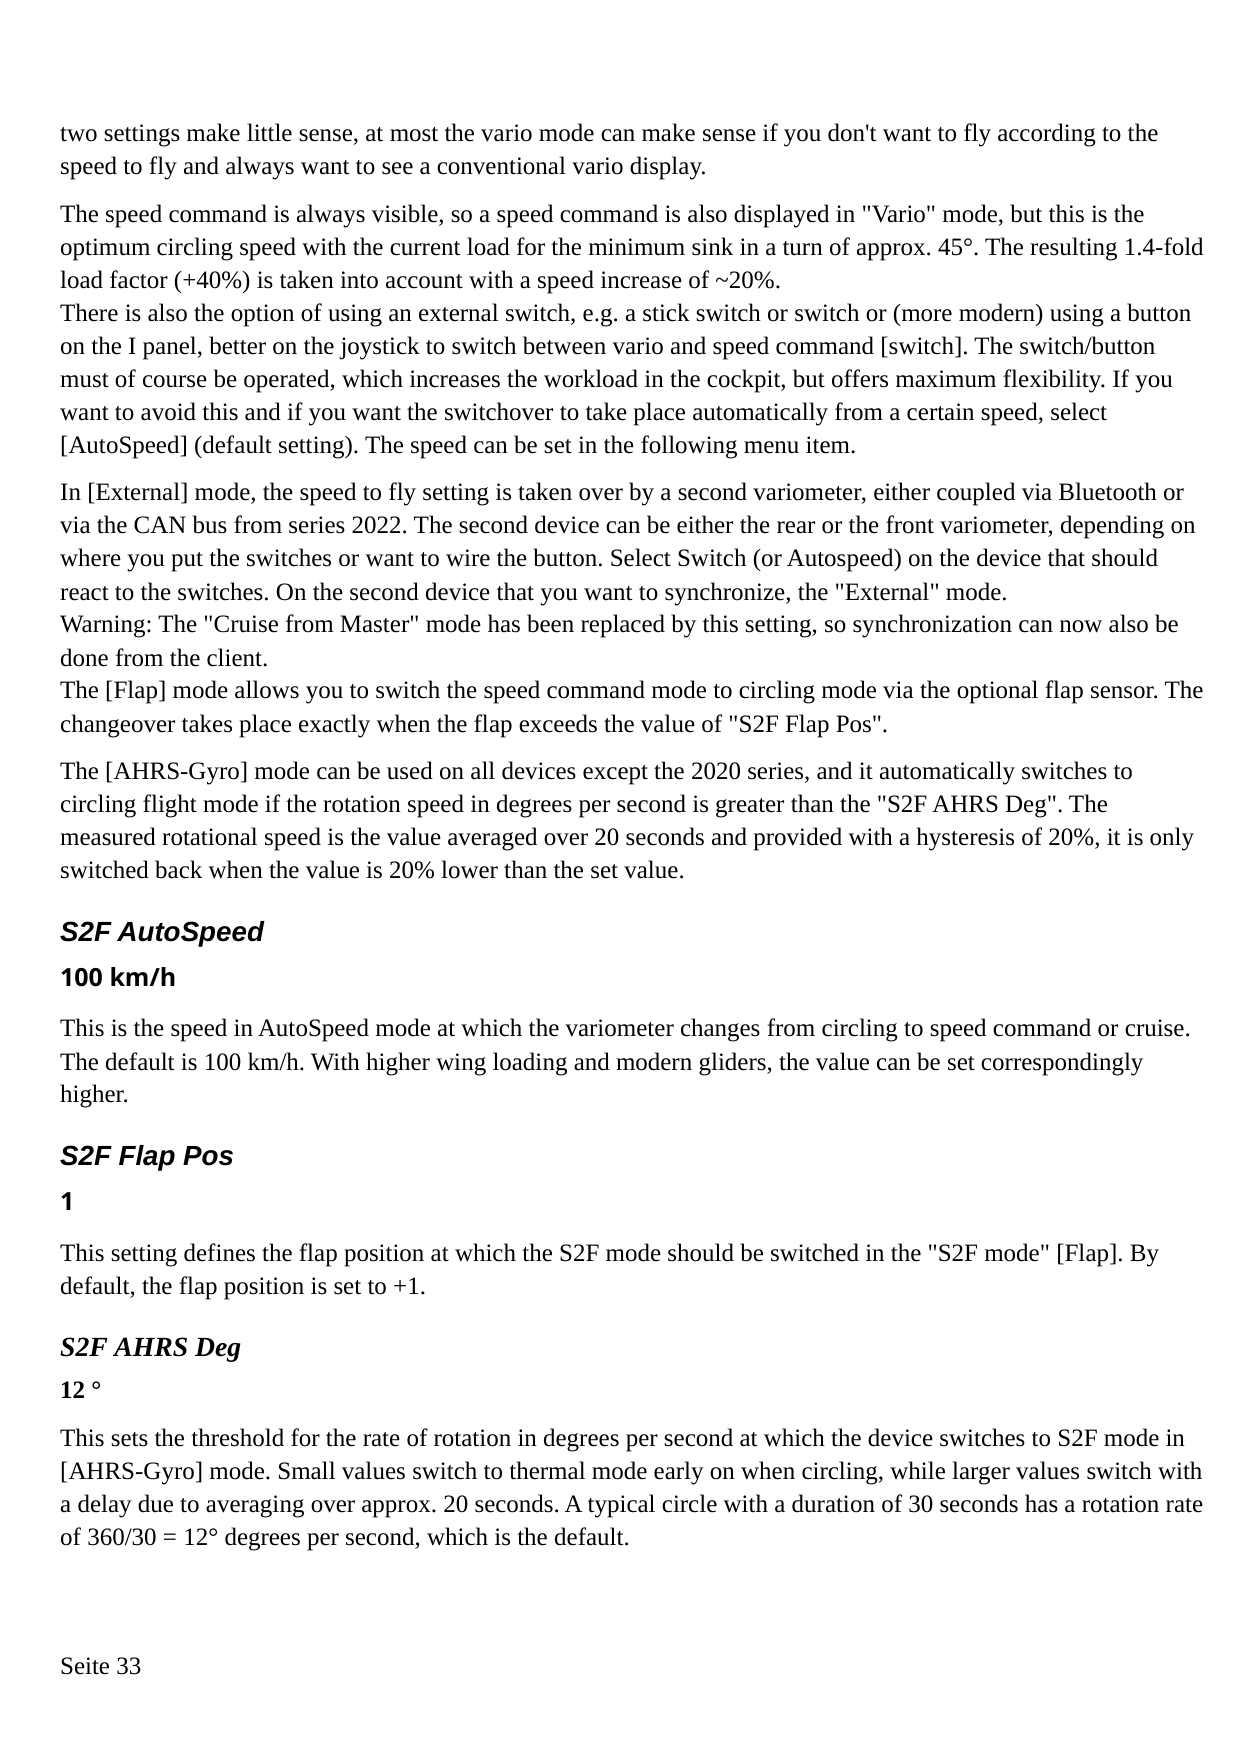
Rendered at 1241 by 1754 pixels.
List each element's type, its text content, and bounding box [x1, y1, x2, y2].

text The speed command is always visible, so a speed command is also displayed in "Vario" mode, but this is the optimum circling speed with the current load for the minimum sink in a turn of approx. 45°. The resulting 1.4-fold load factor (+40%) is taken into account with a speed increase of ~20%. There is also the option of using an external switch, e.g. a stick switch or switch or (more modern) using a button on the I panel, better on the joystick to switch between vario and speed command [switch]. The switch/button must of course be operated, which increases the workload in the cockpit, but offers maximum flexibility. If you want to avoid this and if you want the switchover to take place automatically from a certain speed, select [AutoSpeed] (default setting). The speed can be set in the following menu item. [60, 199, 1207, 459]
subtitle S2F AHRS Deg [60, 1331, 1207, 1363]
text This setting defines the flap position at which the S2F mode should be switched in the "S2F mode" [Flap]. By default, the flap position is set to +1. [60, 1238, 1207, 1299]
text The [AHRS-Gyro] mode can be used on all devices except the 2020 series, and it automatically switches to circling flight mode if the rotation speed in degrees per second is greater than the "S2F AHRS Deg". The measured rotational speed is the value averaged over 20 seconds and provided with a hysteresis of 20%, it is only switched back when the value is 20% lower than the set value. [60, 756, 1207, 884]
text This sets the threshold for the rate of rotation in degrees per second at which the device switches to S2F mode in [AHRS-Gyro] mode. Small values ​​switch to thermal mode early on when circling, while larger values ​​switch with a delay due to averaging over approx. 20 seconds. A typical circle with a duration of 30 seconds has a rotation rate of 360/30 = 12° degrees per second, which is the default. [60, 1423, 1207, 1551]
text 1 [60, 1184, 1207, 1218]
text two settings make little sense, at most the vario mode can make sense if you don't want to fly according to the speed to fly and always want to see a conventional vario display. [60, 118, 1207, 180]
subtitle S2F AutoSpeed [60, 915, 1207, 947]
text In [External] mode, the speed to fly setting is taken over by a second variometer, either coupled via Bluetooth or via the CAN bus from series 2022. The second device can be either the rear or the front variometer, depending on where you put the switches or want to wire the button. Select Switch (or Autospeed) on the device that should react to the switches. On the second device that you want to synchronize, the "External" mode. Warning: The "Cruise from Master" mode has been replaced by this setting, so synchronization can now also be done from the client. The [Flap] mode allows you to switch the speed command mode to circling mode via the optional flap sensor. The changeover takes place exactly when the flap exceeds the value of "S2F Flap Pos". [60, 477, 1207, 737]
text 12 ° [60, 1375, 1207, 1404]
text This is the speed in AutoSpeed ​​mode at which the variometer changes from circling to speed command or cruise. The default is 100 km/h. With higher wing loading and modern gliders, the value can be set correspondingly higher. [60, 1013, 1207, 1108]
text 100 km/h [60, 960, 1207, 994]
subtitle S2F Flap Pos [60, 1140, 1207, 1172]
